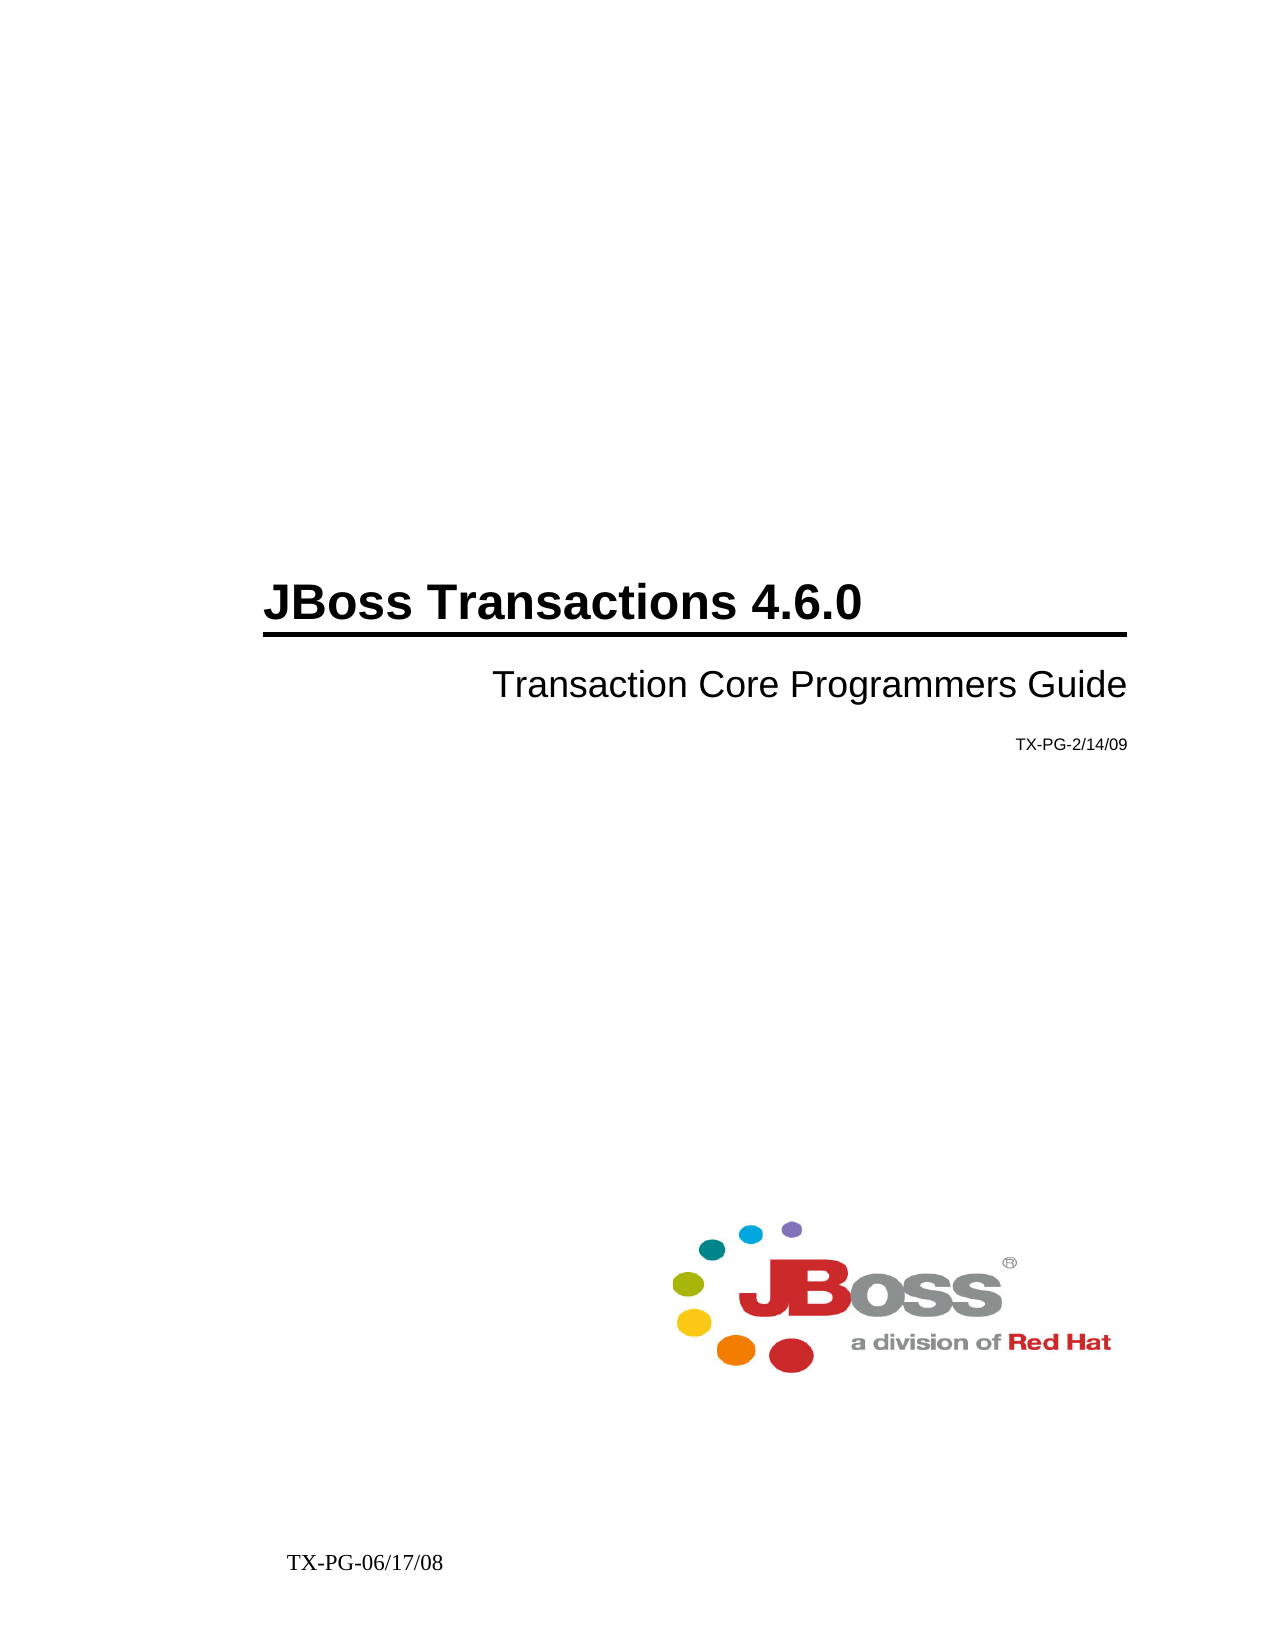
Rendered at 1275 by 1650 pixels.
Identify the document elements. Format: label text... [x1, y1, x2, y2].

title JBoss Transactions 4.6.0 [263, 573, 1127, 632]
picture [672, 1221, 1111, 1373]
text TX-PG-2/14/09 [148, 735, 1127, 754]
subtitle Transaction Core Programmers Guide [263, 662, 1127, 706]
